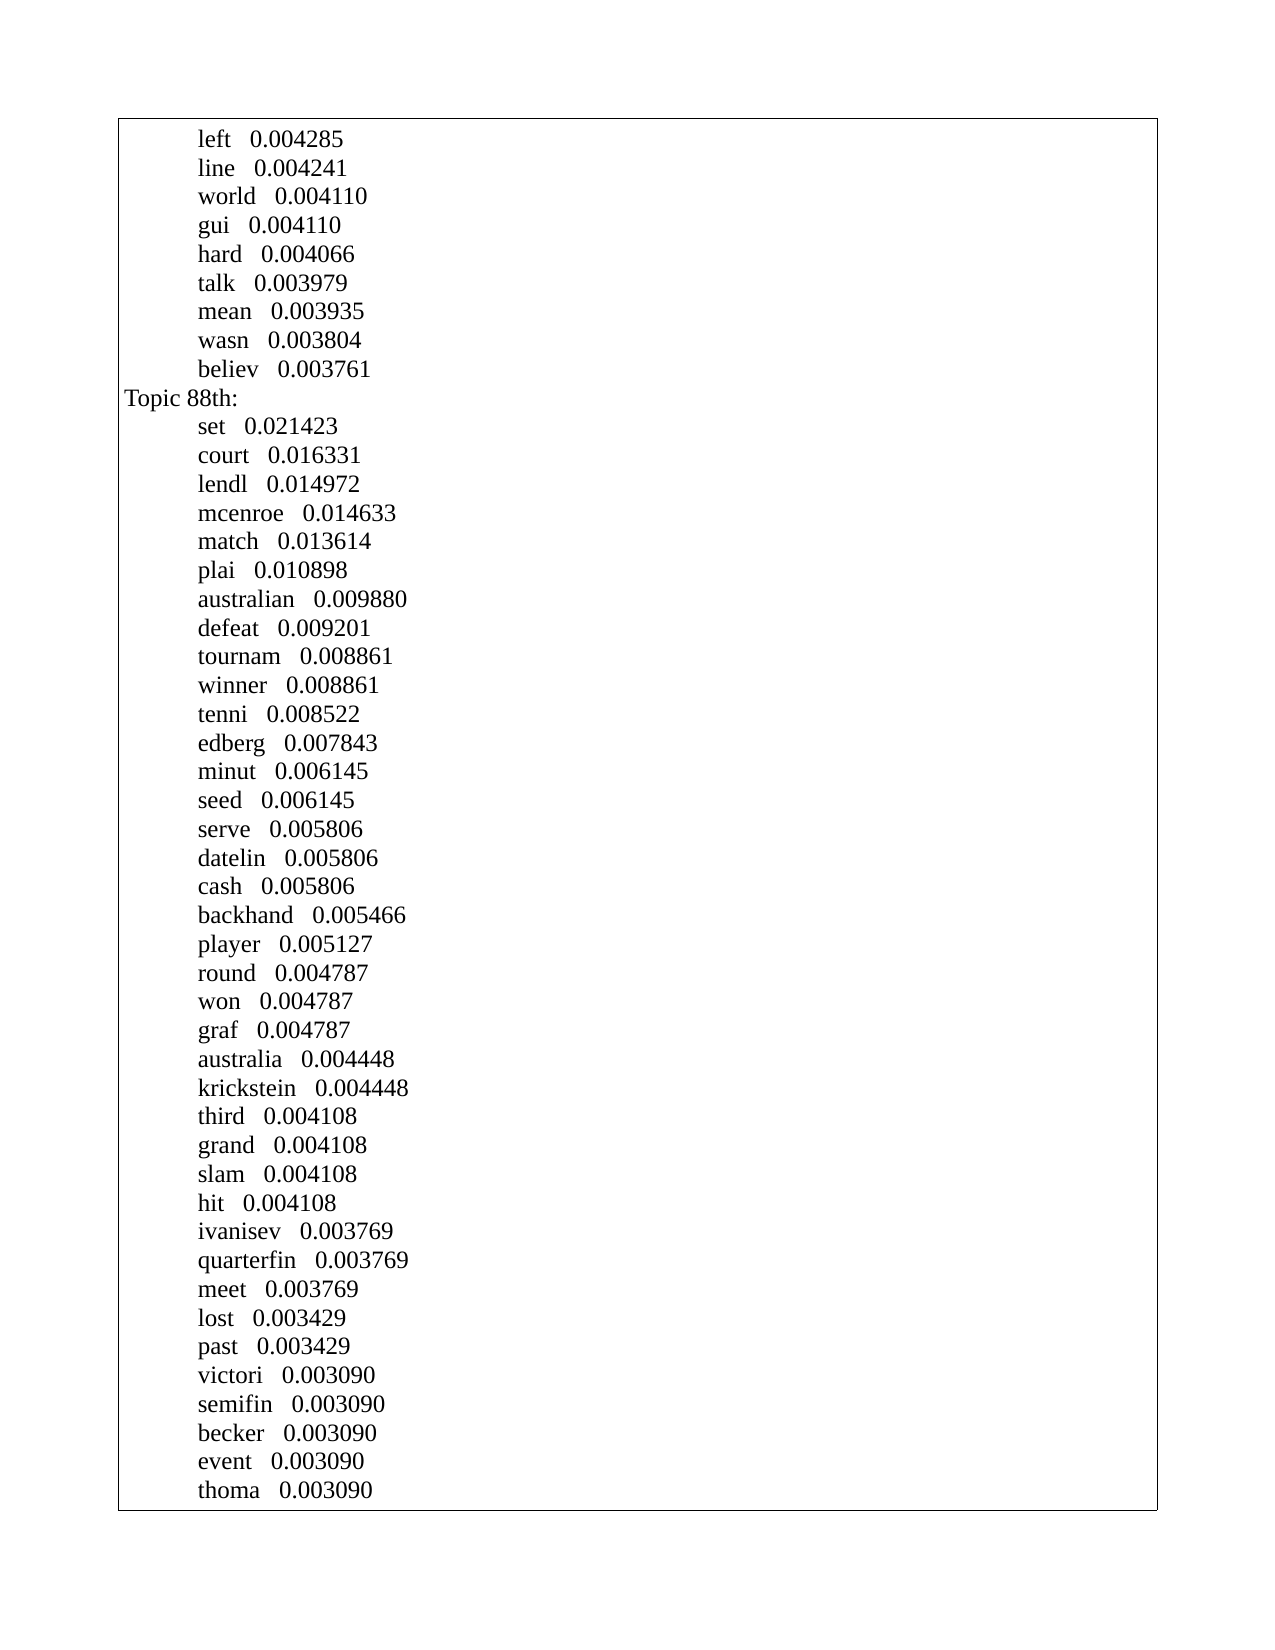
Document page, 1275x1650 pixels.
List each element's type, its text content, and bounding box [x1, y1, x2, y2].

table_header left 0.004285 line 0.004241 world 0.004110 gui 0.004110 hard 0.004066 talk 0.003979 mean 0.003935 wasn 0.003804 believ 0.003761 Topic 88th: set 0.021423 court 0.016331 lendl 0.014972 mcenroe 0.014633 match 0.013614 plai 0.010898 australian 0.009880 defeat 0.009201 tournam 0.008861 winner 0.008861 tenni 0.008522 edberg 0.007843 minut 0.006145 seed 0.006145 serve 0.005806 datelin 0.005806 cash 0.005806 backhand 0.005466 player 0.005127 round 0.004787 won 0.004787 graf 0.004787 australia 0.004448 krickstein 0.004448 third 0.004108 grand 0.004108 slam 0.004108 hit 0.004108 ivanisev 0.003769 quarterfin 0.003769 meet 0.003769 lost 0.003429 past 0.003429 victori 0.003090 semifin 0.003090 becker 0.003090 event 0.003090 thoma 0.003090 [119, 119, 1157, 1510]
